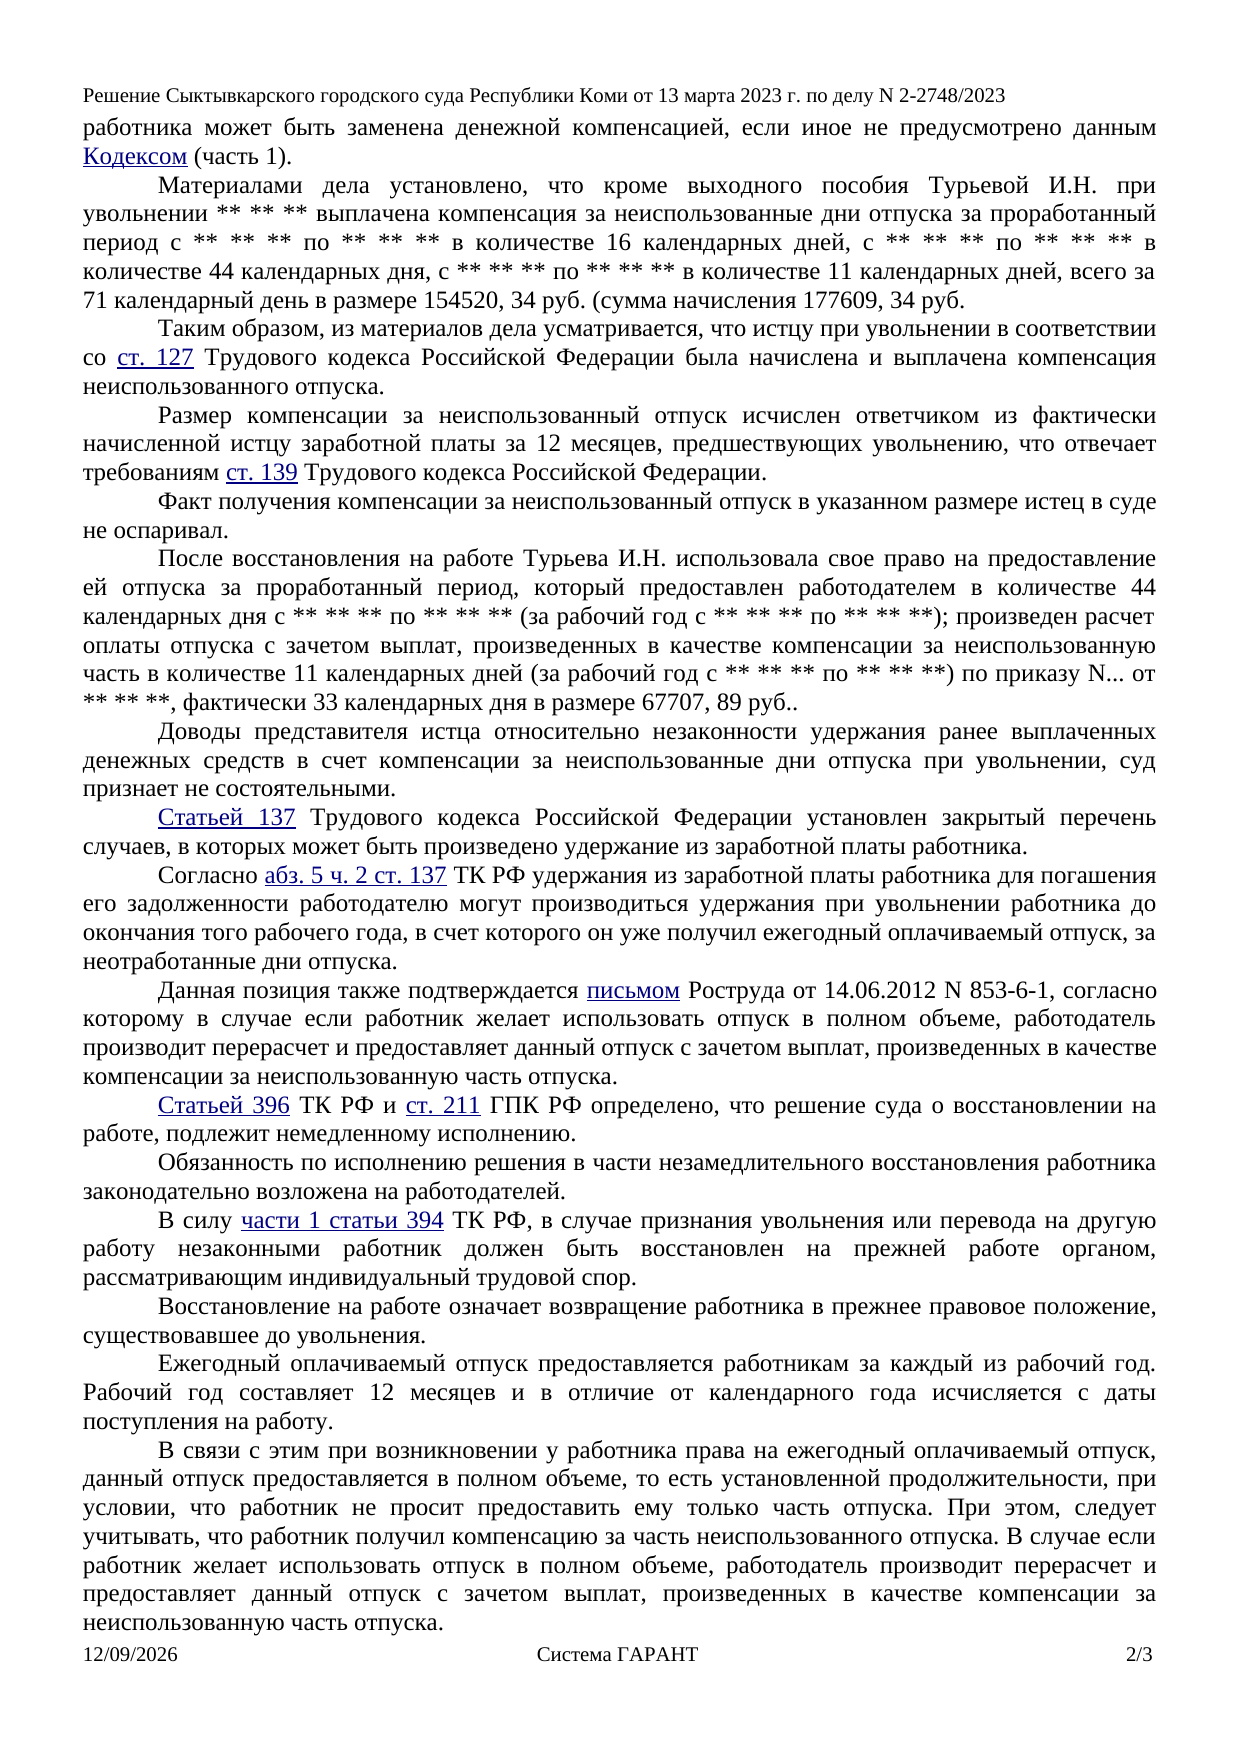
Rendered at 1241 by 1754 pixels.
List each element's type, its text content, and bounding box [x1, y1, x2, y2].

text Доводы представителя истца относительно незаконности удержания ранее выплаченных денежных средств в счет компенсации за неиспользованные дни отпуска при увольнении, суд признает не состоятельными. [83, 716, 1157, 802]
text Размер компенсации за неиспользованный отпуск исчислен ответчиком из фактически начисленной истцу заработной платы за 12 месяцев, предшествующих увольнению, что отвечает требованиям ст. 139 Трудового кодекса Российской Федерации. [83, 400, 1157, 486]
text Данная позиция также подтверждается письмом Роструда от 14.06.2012 N 853-6-1, согласно которому в случае если работник желает использовать отпуск в полном объеме, работодатель производит перерасчет и предоставляет данный отпуск с зачетом выплат, произведенных в качестве компенсации за неиспользованную часть отпуска. [83, 975, 1157, 1090]
text Обязанность по исполнению решения в части незамедлительного восстановления работника законодательно возложена на работодателей. [83, 1147, 1157, 1205]
text В силу части 1 статьи 394 ТК РФ, в случае признания увольнения или перевода на другую работу незаконными работник должен быть восстановлен на прежней работе органом, рассматривающим индивидуальный трудовой спор. [83, 1205, 1157, 1291]
text Статьей 137 Трудового кодекса Российской Федерации установлен закрытый перечень случаев, в которых может быть произведено удержание из заработной платы работника. [83, 802, 1157, 860]
text После восстановления на работе Турьева И.Н. использовала свое право на предоставление ей отпуска за проработанный период, который предоставлен работодателем в количестве 44 календарных дня с ** ** ** по ** ** ** (за рабочий год с ** ** ** по ** ** **); произведен расчет оплаты отпуска с зачетом выплат, произведенных в качестве компенсации за неиспользованную часть в количестве 11 календарных дней (за рабочий год с ** ** ** по ** ** **) по приказу N... от ** ** **, фактически 33 календарных дня в размере 67707, 89 руб.. [83, 543, 1157, 716]
text Статьей 396 ТК РФ и ст. 211 ГПК РФ определено, что решение суда о восстановлении на работе, подлежит немедленному исполнению. [83, 1090, 1157, 1147]
text Ежегодный оплачиваемый отпуск предоставляется работникам за каждый из рабочий год. Рабочий год составляет 12 месяцев и в отличие от календарного года исчисляется с даты поступления на работу. [83, 1348, 1157, 1435]
text работника может быть заменена денежной компенсацией, если иное не предусмотрено данным Кодексом (часть 1). [83, 112, 1157, 170]
text Материалами дела установлено, что кроме выходного пособия Турьевой И.Н. при увольнении ** ** ** выплачена компенсация за неиспользованные дни отпуска за проработанный период с ** ** ** по ** ** ** в количестве 16 календарных дней, с ** ** ** по ** ** ** в количестве 44 календарных дня, с ** ** ** по ** ** ** в количестве 11 календарных дней, всего за 71 календарный день в размере 154520, 34 руб. (сумма начисления 177609, 34 руб. [83, 170, 1157, 313]
text В связи с этим при возникновении у работника права на ежегодный оплачиваемый отпуск, данный отпуск предоставляется в полном объеме, то есть установленной продолжительности, при условии, что работник не просит предоставить ему только часть отпуска. При этом, следует учитывать, что работник получил компенсацию за часть неиспользованного отпуска. В случае если работник желает использовать отпуск в полном объеме, работодатель производит перерасчет и предоставляет данный отпуск с зачетом выплат, произведенных в качестве компенсации за неиспользованную часть отпуска. [83, 1435, 1157, 1636]
text Таким образом, из материалов дела усматривается, что истцу при увольнении в соответствии со ст. 127 Трудового кодекса Российской Федерации была начислена и выплачена компенсация неиспользованного отпуска. [83, 313, 1157, 400]
text Согласно абз. 5 ч. 2 ст. 137 ТК РФ удержания из заработной платы работника для погашения его задолженности работодателю могут производиться удержания при увольнении работника до окончания того рабочего года, в счет которого он уже получил ежегодный оплачиваемый отпуск, за неотработанные дни отпуска. [83, 860, 1157, 975]
text Факт получения компенсации за неиспользованный отпуск в указанном размере истец в суде не оспаривал. [83, 486, 1157, 543]
text Восстановление на работе означает возвращение работника в прежнее правовое положение, существовавшее до увольнения. [83, 1291, 1157, 1348]
